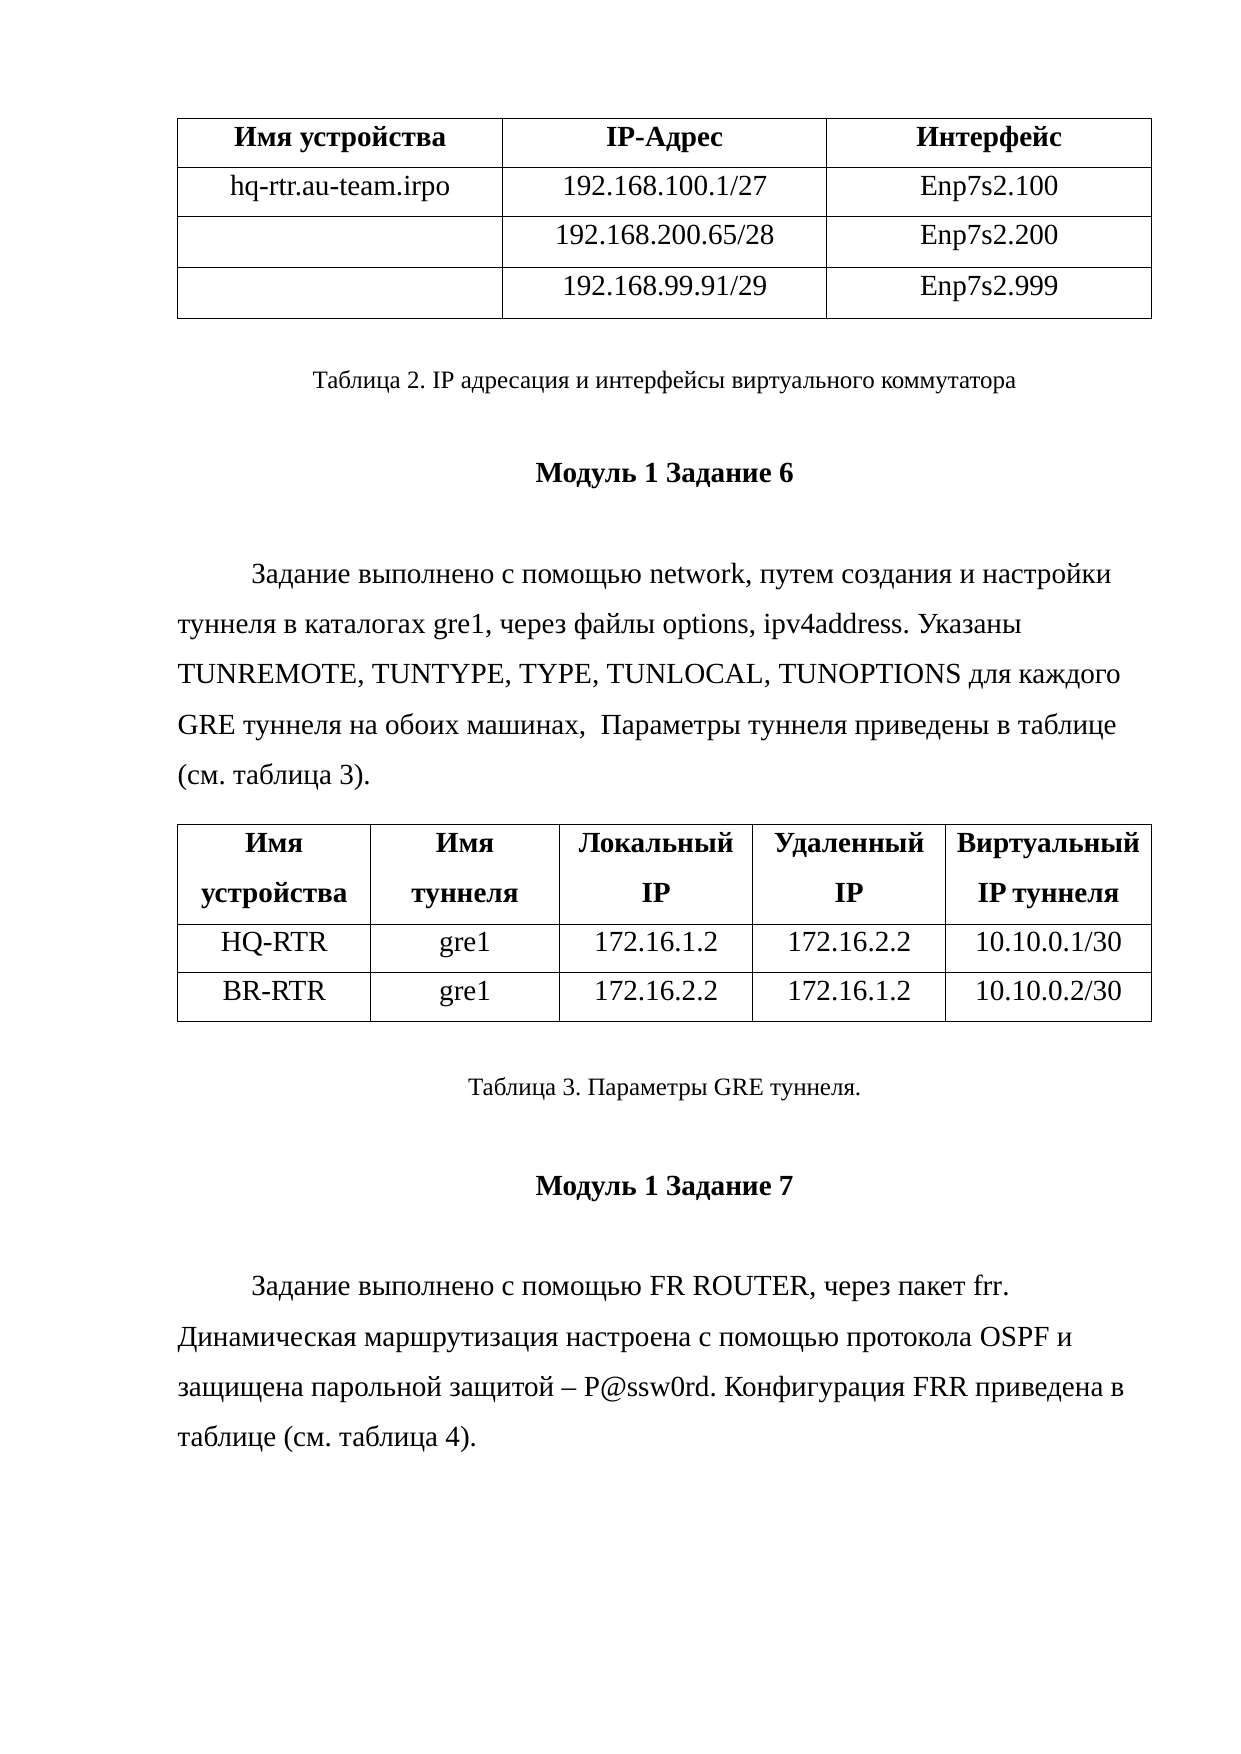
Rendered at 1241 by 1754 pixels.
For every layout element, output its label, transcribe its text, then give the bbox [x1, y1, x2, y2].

table_cell [178, 217, 502, 267]
text Задание выполнено с помощью FR ROUTER, через пакет frr. Динамическая маршрутизация настроена с помощью протокола OSPF и защищена парольной защитой – P@ssw0rd. Конфигурация FRR приведена в таблице (см. таблица 4). [177, 1268, 1152, 1453]
table_cell gre1 [371, 973, 559, 1021]
table_cell 172.16.1.2 [560, 925, 752, 972]
table_cell 192.168.200.65/28 [503, 217, 826, 267]
table_cell 172.16.1.2 [753, 973, 945, 1021]
table_cell gre1 [371, 925, 559, 972]
table_cell 10.10.0.1/30 [946, 925, 1151, 972]
text Модуль 1 Задание 6 [177, 456, 1152, 489]
table_header Виртуальный IP туннеля [946, 825, 1151, 923]
table_header Имя устройства [178, 825, 370, 923]
table_cell BR-RTR [178, 973, 370, 1021]
table_cell 192.168.99.91/29 [503, 268, 826, 318]
text Модуль 1 Задание 7 [177, 1168, 1152, 1202]
table_cell [178, 268, 502, 318]
table_header Имя устройства [178, 119, 502, 167]
text Таблица 2. IP адресация и интерфейсы виртуального коммутатора [177, 365, 1152, 393]
table_cell HQ-RTR [178, 925, 370, 972]
text Задание выполнено с помощью network, путем создания и настройки туннеля в каталогах gre1, через файлы options, ipv4address. Указаны TUNREMOTE, TUNTYPE, TYPE, TUNLOCAL, TUNOPTIONS для каждого GRE туннеля на обоих машинах, Параметры туннеля приведены в таблице (см. таблица 3). [177, 556, 1152, 791]
table_cell 172.16.2.2 [560, 973, 752, 1021]
table_cell Enp7s2.200 [827, 217, 1151, 267]
table_cell Enp7s2.100 [827, 168, 1151, 216]
table_cell Enp7s2.999 [827, 268, 1151, 318]
table_header Удаленный IP [753, 825, 945, 923]
table_cell 10.10.0.2/30 [946, 973, 1151, 1021]
table_cell 192.168.100.1/27 [503, 168, 826, 216]
table_header Интерфейс [827, 119, 1151, 167]
table_header Локальный IP [560, 825, 752, 923]
table_header Имя туннеля [371, 825, 559, 923]
table_header IP-Адрес [503, 119, 826, 167]
table_cell 172.16.2.2 [753, 925, 945, 972]
text Таблица 3. Параметры GRE туннеля. [177, 1072, 1152, 1101]
table_cell hq-rtr.au-team.irpo [178, 168, 502, 216]
